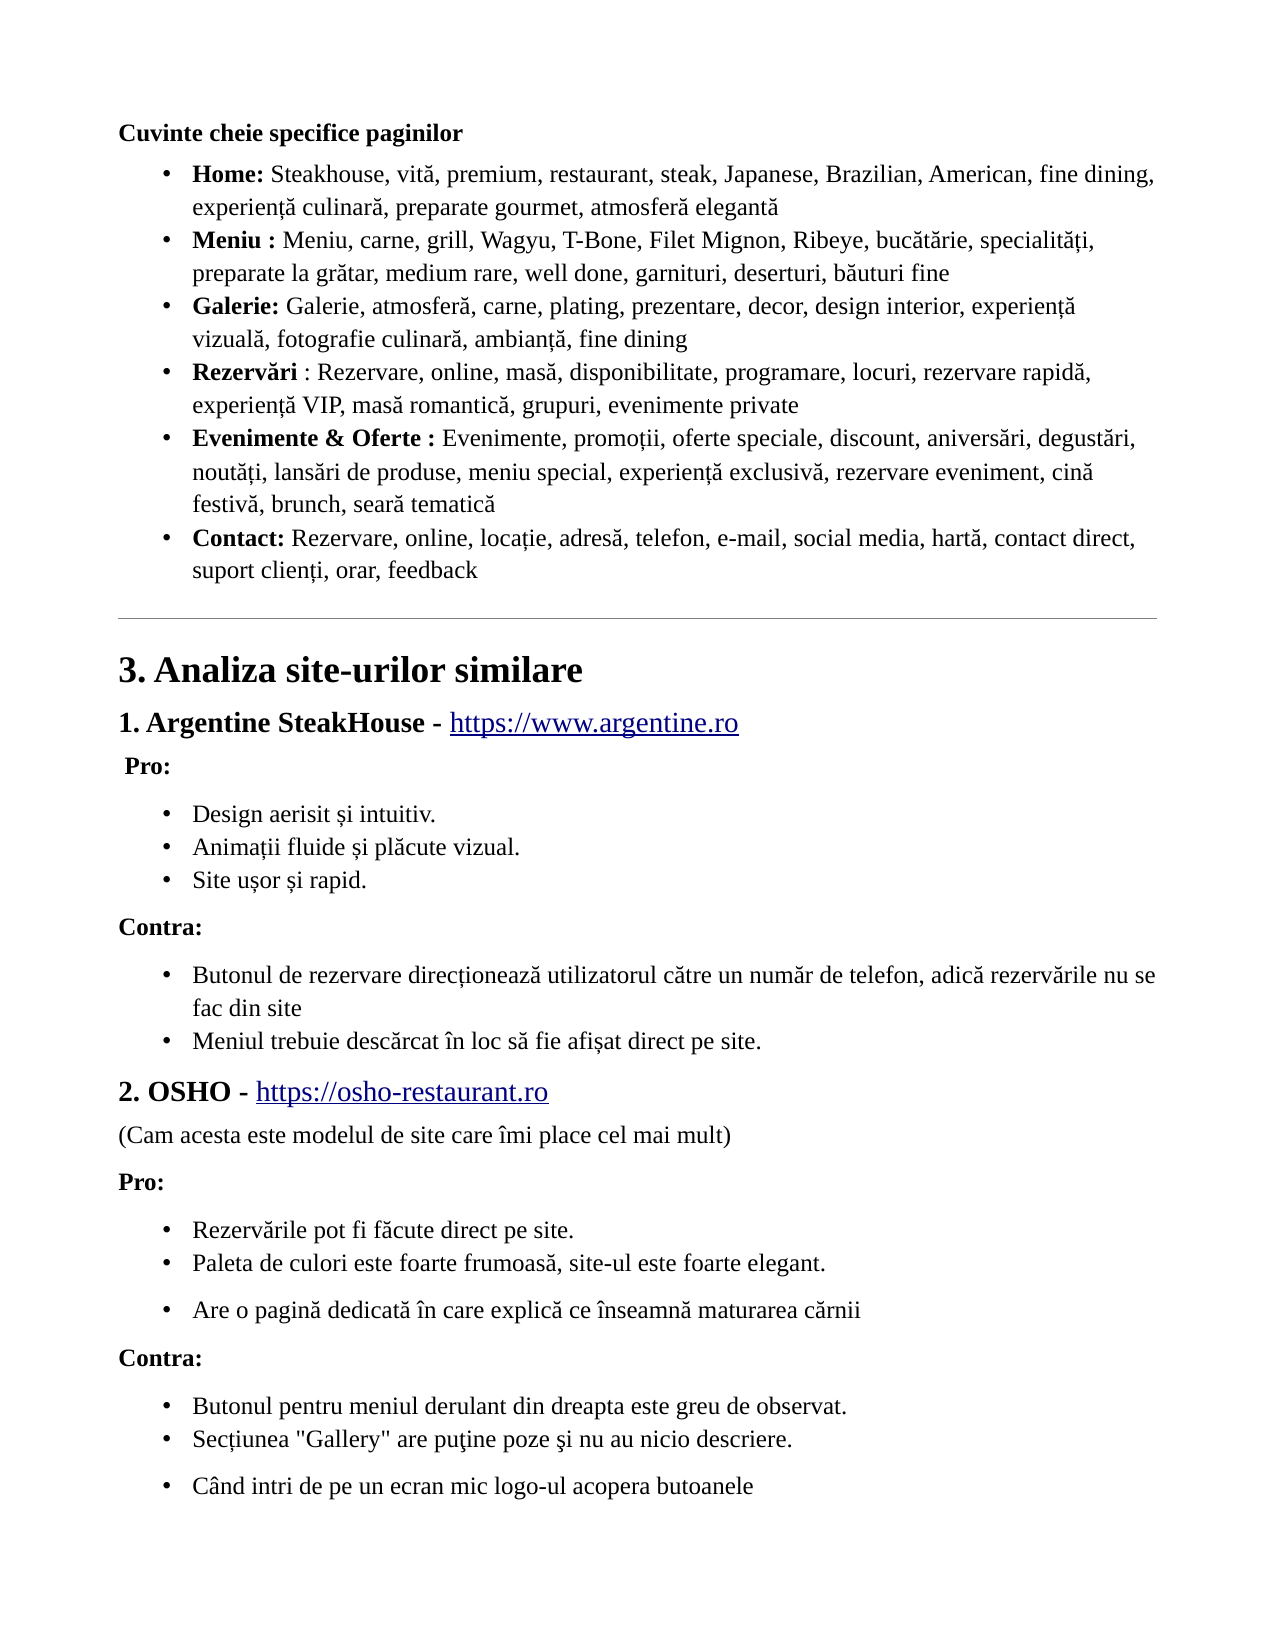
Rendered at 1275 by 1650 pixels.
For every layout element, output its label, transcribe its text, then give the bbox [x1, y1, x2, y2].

subtitle Cuvinte cheie specifice paginilor [118, 118, 1157, 147]
list Paleta de culori este foarte frumoasă, site-ul este foarte elegant. [162, 1248, 1157, 1277]
text Pro: [118, 1167, 1157, 1196]
list Secțiunea "Gallery" are puţine poze şi nu au nicio descriere. [162, 1424, 1157, 1453]
subtitle 3. Analiza site-urilor similare [118, 647, 1157, 691]
list Animații fluide și plăcute vizual. [162, 832, 1157, 861]
list Butonul de rezervare direcționează utilizatorul către un număr de telefon, adică rezervările nu se fac din site [162, 960, 1157, 1022]
list Galerie: Galerie, atmosferă, carne, plating, prezentare, decor, design interior, experiență vizuală, fotografie culinară, ambianță, fine dining [162, 291, 1157, 353]
list Design aerisit și intuitiv. [162, 799, 1157, 828]
list Evenimente & Oferte : Evenimente, promoții, oferte speciale, discount, aniversări, degustări, noutăți, lansări de produse, meniu special, experiență exclusivă, rezervare eveniment, cină festivă, brunch, seară tematică [162, 423, 1157, 518]
text Pro: [118, 751, 1157, 780]
list Contact: Rezervare, online, locație, adresă, telefon, e-mail, social media, hartă, contact direct, suport clienți, orar, feedback [162, 523, 1157, 584]
list Când intri de pe un ecran mic logo-ul acopera butoanele [162, 1471, 1157, 1500]
list Home: Steakhouse, vită, premium, restaurant, steak, Japanese, Brazilian, American, fine dining, experiență culinară, preparate gourmet, atmosferă elegantă [162, 159, 1157, 221]
list Are o pagină dedicată în care explică ce înseamnă maturarea cărnii [162, 1296, 1157, 1324]
list Site ușor și rapid. [162, 865, 1157, 894]
text Contra: [118, 912, 1157, 941]
text (Cam acesta este modelul de site care îmi place cel mai mult) [118, 1120, 1157, 1148]
text Contra: [118, 1343, 1157, 1372]
subtitle 1. Argentine SteakHouse - https://www.argentine.ro [118, 705, 1157, 739]
list Butonul pentru meniul derulant din dreapta este greu de observat. [162, 1391, 1157, 1419]
list Rezervări : Rezervare, online, masă, disponibilitate, programare, locuri, rezervare rapidă, experiență VIP, masă romantică, grupuri, evenimente private [162, 357, 1157, 419]
subtitle 2. OSHO - https://osho-restaurant.ro [118, 1074, 1157, 1107]
list Meniul trebuie descărcat în loc să fie afișat direct pe site. [162, 1026, 1157, 1055]
list Rezervările pot fi făcute direct pe site. [162, 1215, 1157, 1244]
list Meniu : Meniu, carne, grill, Wagyu, T-Bone, Filet Mignon, Ribeye, bucătărie, specialități, preparate la grătar, medium rare, well done, garnituri, deserturi, băuturi fine [162, 225, 1157, 287]
